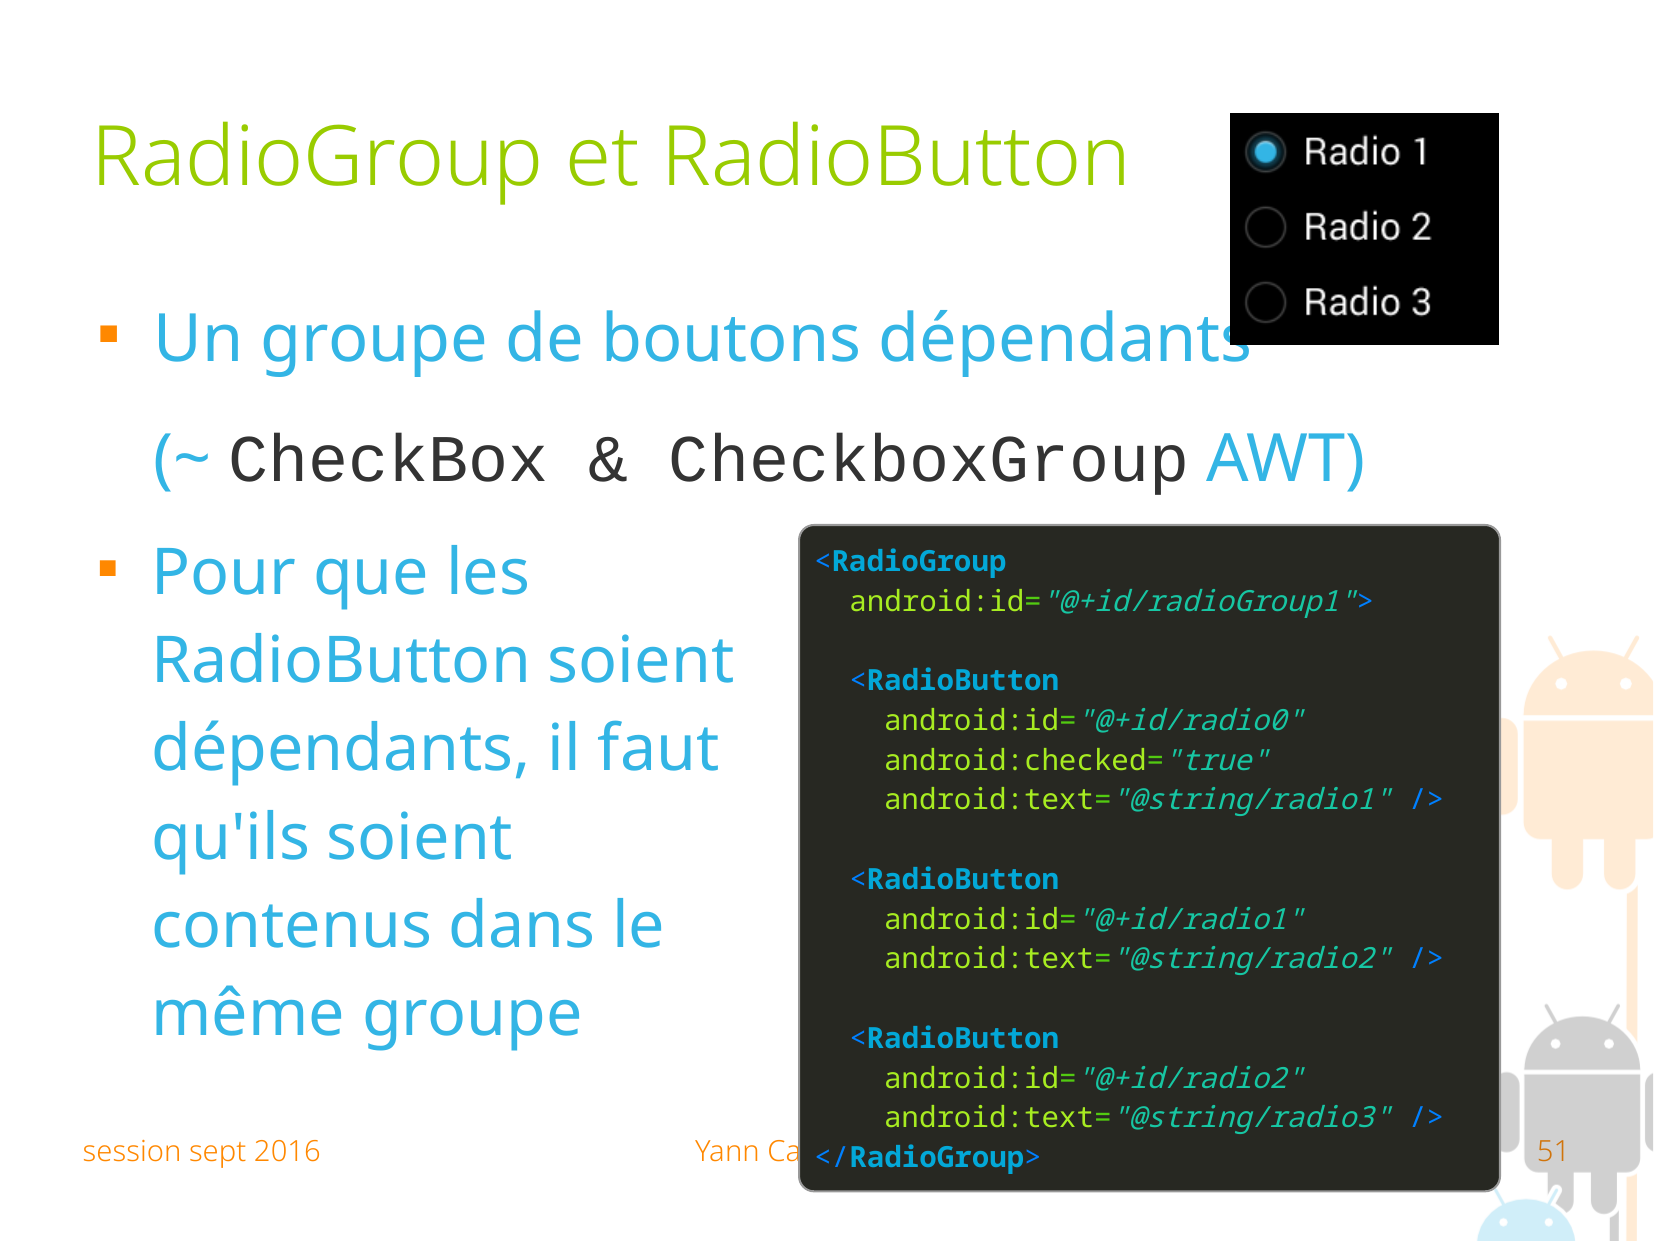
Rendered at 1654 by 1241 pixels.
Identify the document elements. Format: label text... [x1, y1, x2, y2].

picture [1230, 113, 1499, 346]
text_box <RadioGroup android:id="@+id/radioGroup1"> <RadioButton android:id="@+id/radio0" android:checked="true" android:text="@string/radio1" /> <RadioButton android:id="@+id/radio1" android:text="@string/radio2" /> <RadioButton android:id="@+id/radio2" android:text="@string/radio3" /> </RadioGroup> [799, 525, 1501, 1104]
title RadioGroup et RadioButton [82, 49, 1141, 257]
list Un groupe de boutons dépendants (~ CheckBox & CheckboxGroup AWT) [82, 290, 1571, 631]
list Pour que les RadioButton soient dépendants, il faut qu'ils soient contenus dans le même groupe [82, 525, 751, 1066]
picture [240, 423, 1654, 1241]
